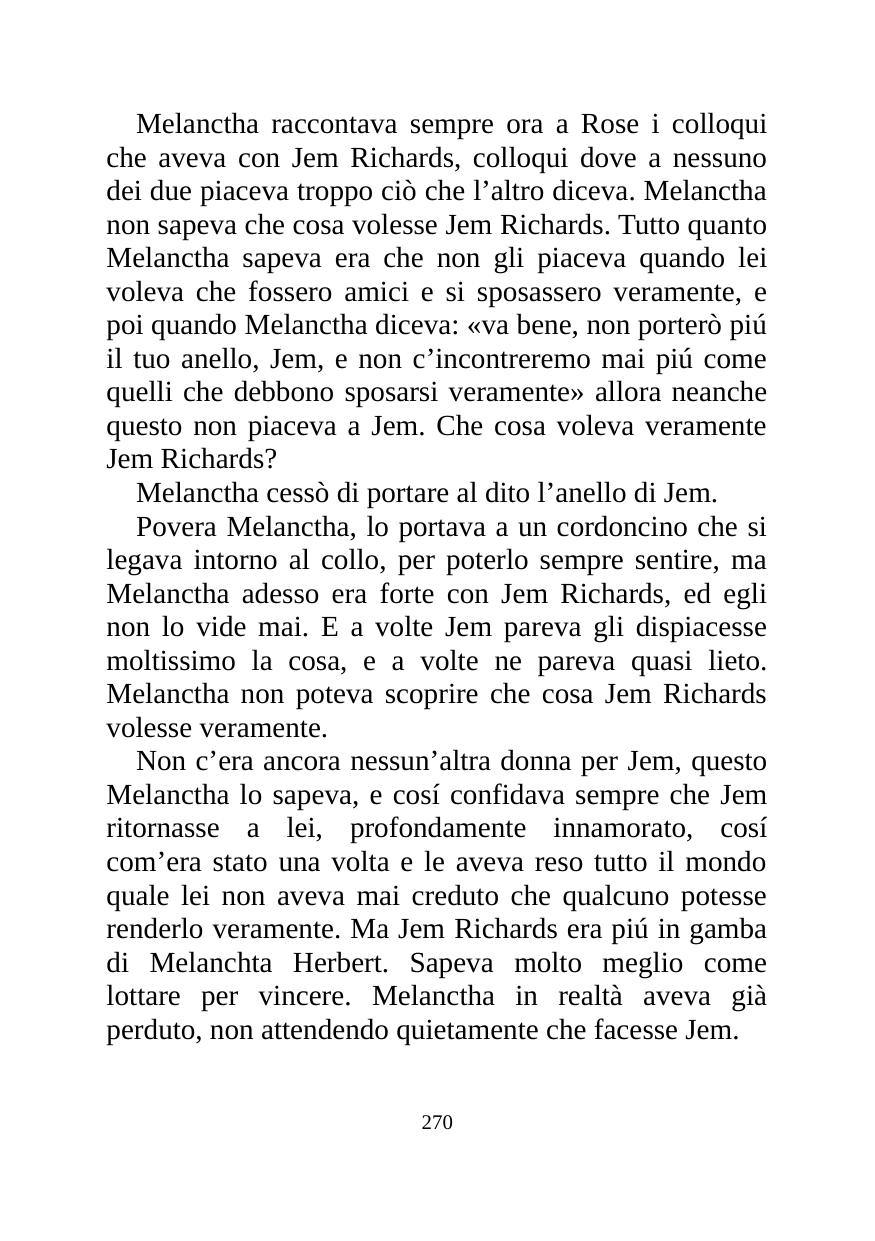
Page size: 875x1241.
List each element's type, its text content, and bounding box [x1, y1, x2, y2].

text Melanctha raccontava sempre ora a Rose i colloqui che aveva con Jem Richards, colloqui dove a nessuno dei due piaceva troppo ciò che l’altro diceva. Melanctha non sapeva che cosa volesse Jem Richards. Tutto quanto Melanctha sapeva era che non gli piaceva quando lei voleva che fossero amici e si sposassero veramente, e poi quando Melanctha diceva: «va bene, non porterò piú il tuo anello, Jem, e non c’incontreremo mai piú come quelli che debbono sposarsi veramente» allora neanche questo non piaceva a Jem. Che cosa voleva veramente Jem Richards? [106, 106, 768, 475]
text Non c’era ancora nessun’altra donna per Jem, questo Melanctha lo sapeva, e cosí confidava sempre che Jem ritornasse a lei, profondamente innamorato, cosí com’era stato una volta e le aveva reso tutto il mondo quale lei non aveva mai creduto che qualcuno potesse renderlo veramente. Ma Jem Richards era piú in gamba di Melanchta Herbert. Sapeva molto meglio come lottare per vincere. Melanctha in realtà aveva già perduto, non attendendo quietamente che facesse Jem. [106, 743, 768, 1045]
text Povera Melanctha, lo portava a un cordoncino che si legava intorno al collo, per poterlo sempre sentire, ma Melanctha adesso era forte con Jem Richards, ed egli non lo vide mai. E a volte Jem pareva gli dispiacesse moltissimo la cosa, e a volte ne pareva quasi lieto. Melanctha non poteva scoprire che cosa Jem Richards volesse veramente. [106, 509, 768, 743]
text Melanctha cessò di portare al dito l’anello di Jem. [106, 475, 768, 509]
